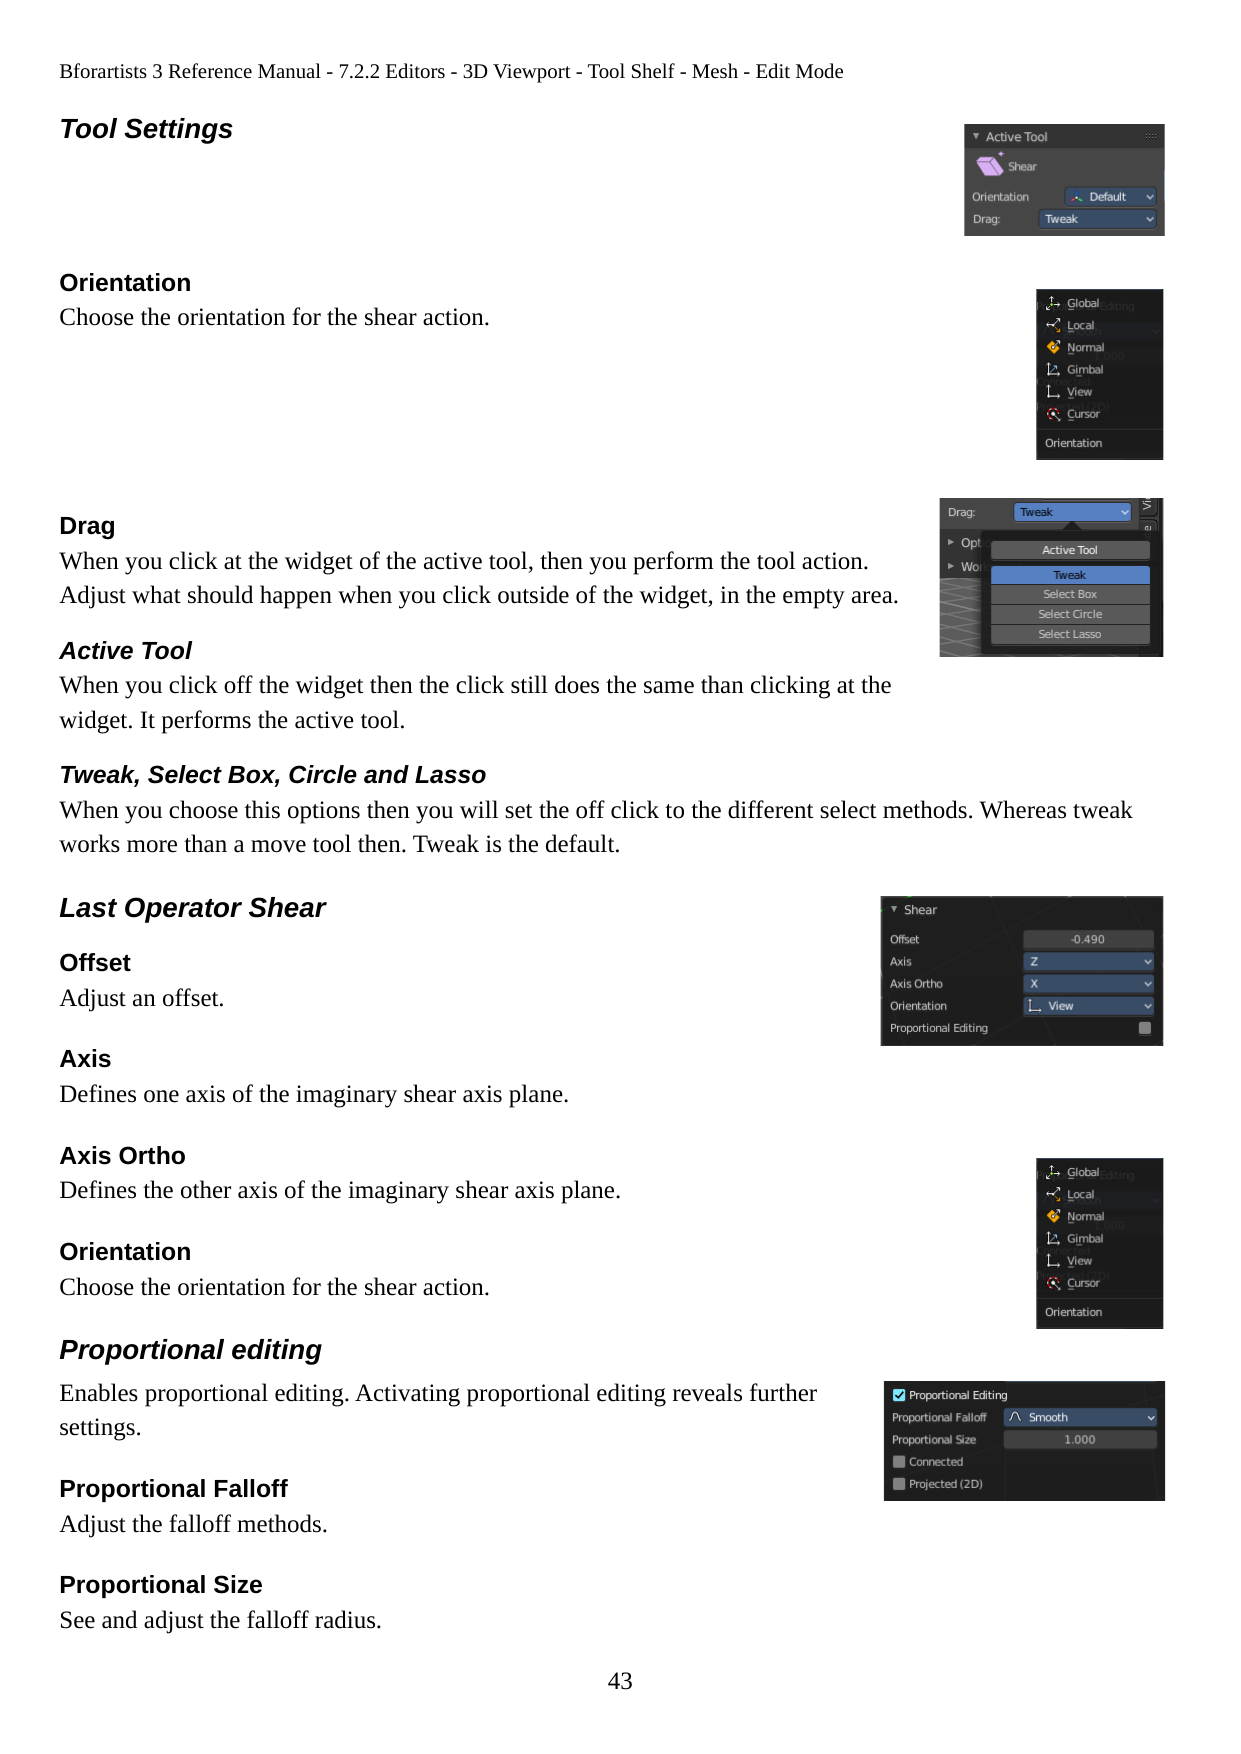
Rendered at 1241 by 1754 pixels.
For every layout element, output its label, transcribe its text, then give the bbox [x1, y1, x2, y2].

text See and adjust the falloff radius. [59, 1605, 1181, 1634]
text Adjust the falloff methods. [59, 1509, 1181, 1537]
text Choose the orientation for the shear action. [59, 1272, 1036, 1301]
subtitle Axis Ortho [59, 1141, 1181, 1169]
picture [939, 498, 1164, 657]
text Enables proportional editing. Activating proportional editing reveals further settings. [59, 1378, 1181, 1441]
text When you choose this options then you will set the off click to the different select methods. Whereas tweak works more than a move tool then. Tweak is the default. [59, 795, 1181, 858]
text Defines one axis of the imaginary shear axis plane. [59, 1079, 1181, 1108]
picture [1036, 1158, 1164, 1329]
subtitle Axis [59, 1044, 1181, 1073]
subtitle Orientation [59, 268, 1181, 296]
subtitle Last Operator Shear [59, 891, 1181, 923]
subtitle Tool Settings [59, 113, 1181, 144]
picture [964, 124, 1165, 236]
subtitle [1164, 948, 1181, 977]
text Choose the orientation for the shear action. [59, 302, 1036, 331]
subtitle Proportional editing [59, 1333, 1181, 1365]
subtitle [1164, 511, 1181, 540]
text When you click off the widget then the click still does the same than clicking at the widget. It performs the active tool. [59, 671, 1181, 734]
subtitle Offset [59, 948, 880, 977]
picture [880, 896, 1164, 1046]
text Defines the other axis of the imaginary shear axis plane. [59, 1176, 1036, 1204]
subtitle Orientation [59, 1237, 1036, 1266]
picture [883, 1381, 1166, 1501]
picture [1036, 289, 1164, 460]
text Adjust an offset. [59, 983, 880, 1012]
subtitle Proportional Falloff [59, 1474, 1181, 1502]
subtitle Drag [59, 511, 939, 540]
text When you click at the widget of the active tool, then you perform the tool action. Adjust what should happen when you click outside of the widget, in the empty area. [59, 546, 939, 609]
subtitle Active Tool [59, 636, 1181, 664]
subtitle Tweak, Select Box, Circle and Lasso [59, 760, 1181, 789]
text [1164, 983, 1181, 1012]
subtitle [1164, 1237, 1181, 1266]
subtitle Proportional Size [59, 1570, 1181, 1599]
